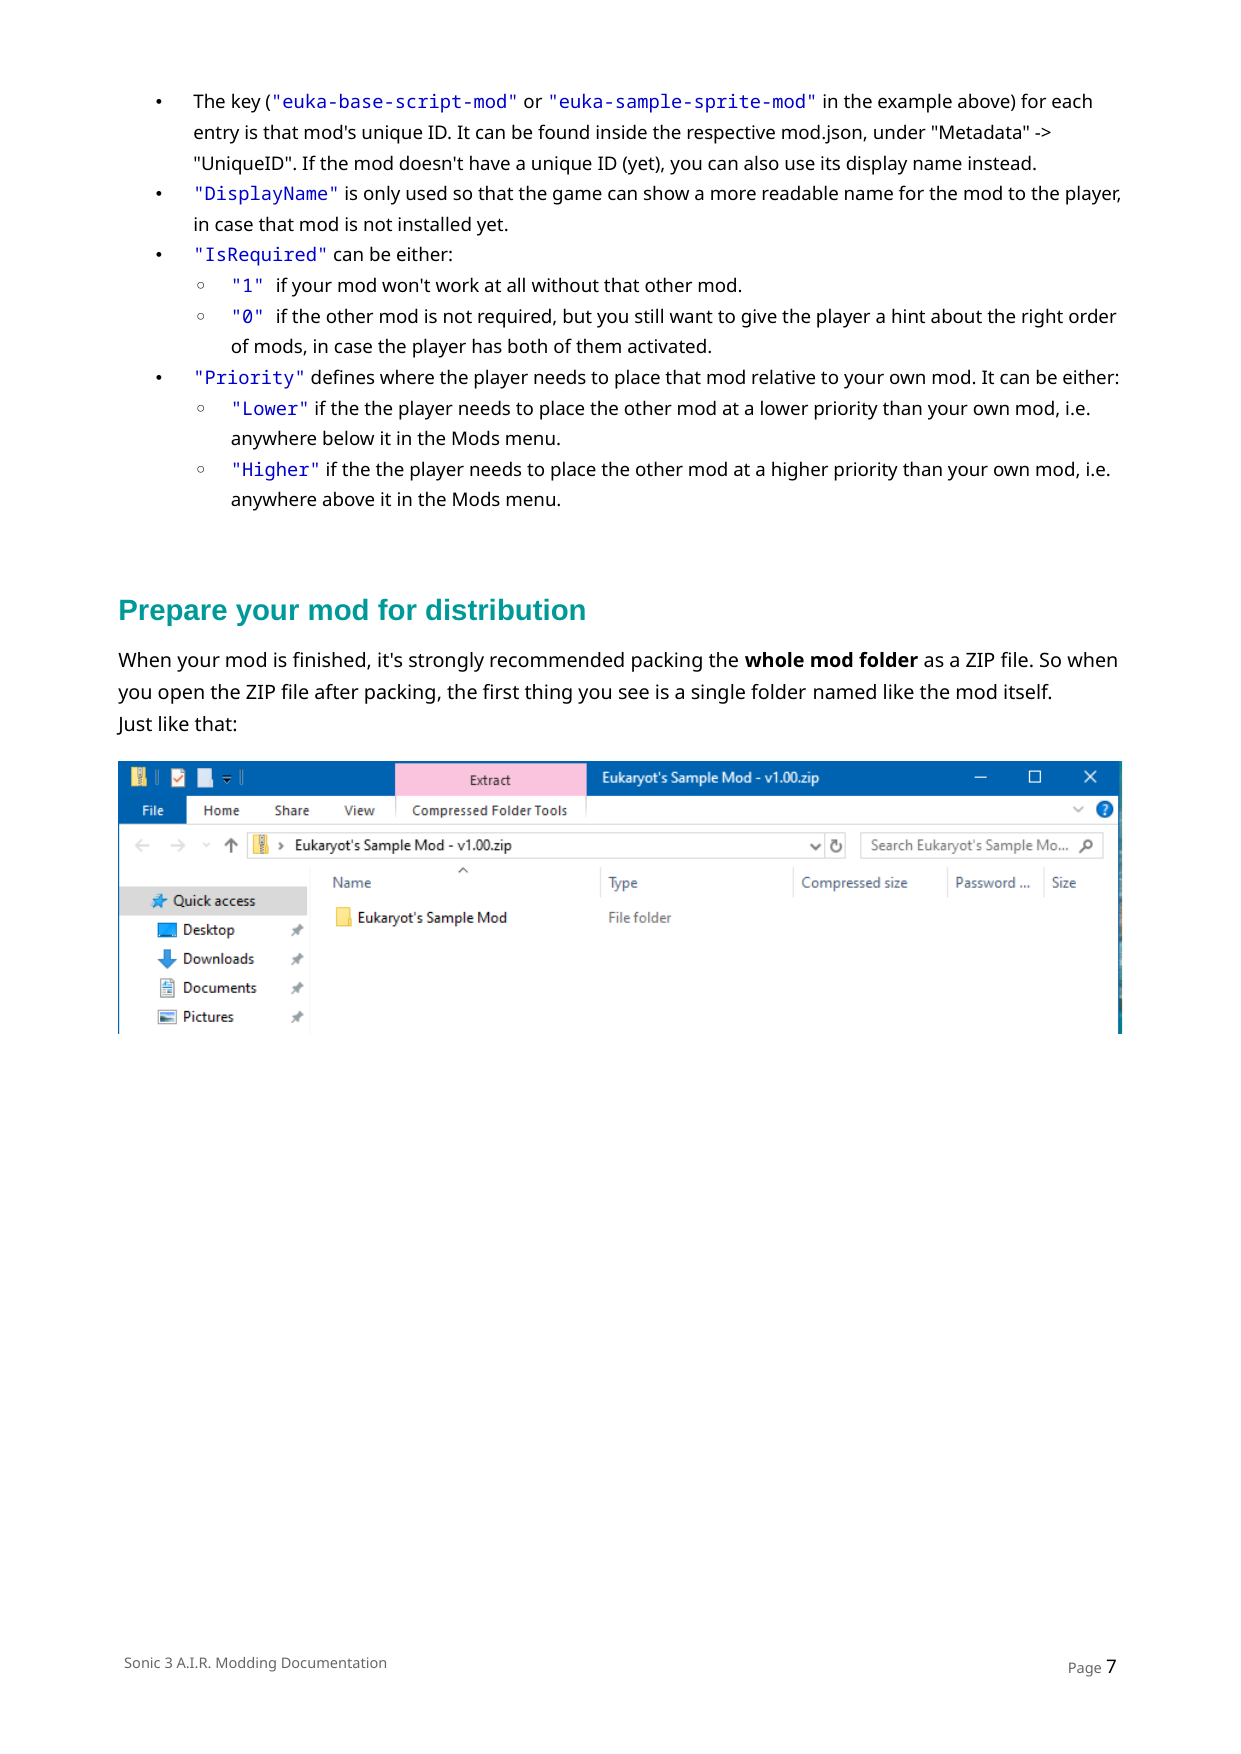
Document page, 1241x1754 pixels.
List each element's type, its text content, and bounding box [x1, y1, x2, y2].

list "0" if the other mod is not required, but you still want to give the player a hint about the right order of mods, in case the player has both of them activated. [193, 303, 1122, 359]
list The key ("euka-base-script-mod" or "euka-sample-sprite-mod" in the example above) for each entry is that mod's unique ID. It can be found inside the respective mod.json, under "Metadata" -> "UniqueID". If the mod doesn't have a unique ID (yet), you can also use its display name instead. [156, 88, 1122, 175]
list "Higher" if the the player needs to place the other mod at a higher priority than your own mod, i.e. anywhere above it in the Mods menu. [193, 456, 1122, 512]
list "IsRequired" can be either: [156, 242, 1122, 267]
picture [118, 761, 1123, 1034]
list "Priority" defines where the player needs to place that mod relative to your own mod. It can be either: [156, 364, 1122, 390]
list "Lower" if the the player needs to place the other mod at a lower priority than your own mod, i.e. anywhere below it in the Mods menu. [193, 395, 1122, 451]
text Just like that: [118, 711, 1122, 738]
list "DisplayName" is only used so that the game can show a more readable name for the mod to the player, in case that mod is not installed yet. [156, 180, 1122, 237]
list "1" if your mod won't work at all without that other mod. [193, 272, 1122, 298]
text When your mod is finished, it's strongly recommended packing the whole mod folder as a ZIP file. So when you open the ZIP file after packing, the first thing you see is a single folder named like the mod itself. [118, 646, 1122, 705]
subtitle Prepare your mod for distribution [118, 593, 1122, 627]
